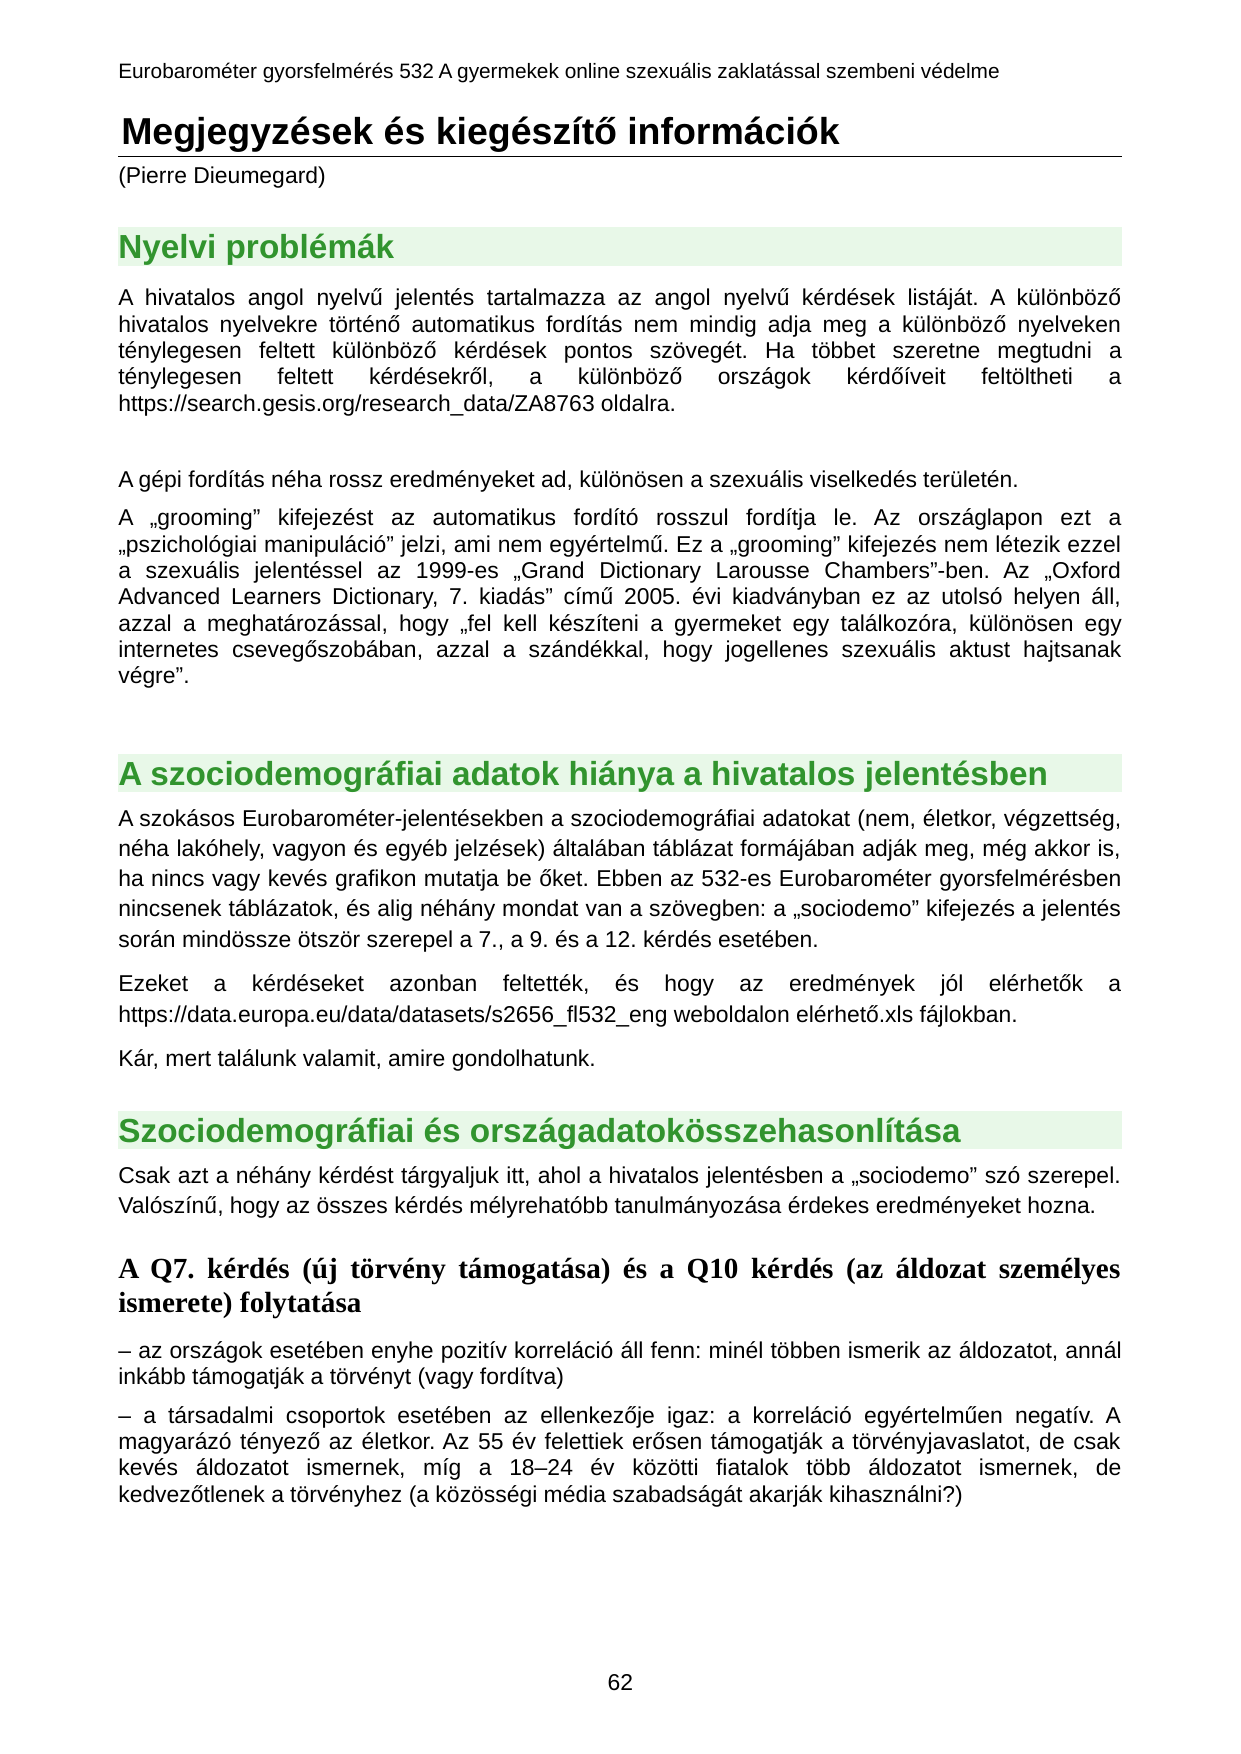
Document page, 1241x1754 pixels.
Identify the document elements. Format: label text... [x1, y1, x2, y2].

text Csak azt a néhány kérdést tárgyaljuk itt, ahol a hivatalos jelentésben a „sociodemo” szó szerepel. Valószínű, hogy az összes kérdés mélyrehatóbb tanulmányozása érdekes eredményeket hozna. [118, 1162, 1122, 1218]
subtitle Szociodemográfiai és országadatokösszehasonlítása [118, 1111, 1122, 1149]
text – az országok esetében enyhe pozitív korreláció áll fenn: minél többen ismerik az áldozatot, annál inkább támogatják a törvényt (vagy fordítva) [118, 1337, 1122, 1390]
text A szokásos Eurobarométer-jelentésekben a szociodemográfiai adatokat (nem, életkor, végzettség, néha lakóhely, vagyon és egyéb jelzések) általában táblázat formájában adják meg, még akkor is, ha nincs vagy kevés grafikon mutatja be őket. Ebben az 532-es Eurobarométer gyorsfelmérésben nincsenek táblázatok, és alig néhány mondat van a szövegben: a „sociodemo” kifejezés a jelentés során mindössze ötször szerepel a 7., a 9. és a 12. kérdés esetében. [118, 805, 1122, 952]
text A gépi fordítás néha rossz eredményeket ad, különösen a szexuális viselkedés területén. [118, 466, 1122, 492]
subtitle Nyelvi problémák [118, 227, 1122, 266]
text (Pierre Dieumegard) [118, 162, 1122, 188]
text – a társadalmi csoportok esetében az ellenkezője igaz: a korreláció egyértelműen negatív. A magyarázó tényező az életkor. Az 55 év felettiek erősen támogatják a törvényjavaslatot, de csak kevés áldozatot ismernek, míg a 18–24 év közötti fiatalok több áldozatot ismernek, de kedvezőtlenek a törvényhez (a közösségi média szabadságát akarják kihasználni?) [118, 1402, 1122, 1507]
text A „grooming” kifejezést az automatikus fordító rosszul fordítja le. Az országlapon ezt a „pszichológiai manipuláció” jelzi, ami nem egyértelmű. Ez a „grooming” kifejezés nem létezik ezzel a szexuális jelentéssel az 1999-es „Grand Dictionary Larousse Chambers”-ben. Az „Oxford Advanced Learners Dictionary, 7. kiadás” című 2005. évi kiadványban ez az utolsó helyen áll, azzal a meghatározással, hogy „fel kell készíteni a gyermeket egy találkozóra, különösen egy internetes csevegőszobában, azzal a szándékkal, hogy jogellenes szexuális aktust hajtsanak végre”. [118, 504, 1122, 689]
text Kár, mert találunk valamit, amire gondolhatunk. [118, 1045, 1122, 1072]
subtitle A Q7. kérdés (új törvény támogatása) és a Q10 kérdés (az áldozat személyes ismerete) folytatása [118, 1251, 1122, 1318]
subtitle Megjegyzések és kiegészítő információk [118, 107, 1122, 156]
text Ezeket a kérdéseket azonban feltették, és hogy az eredmények jól elérhetők a https://data.europa.eu/data/datasets/s2656_fl532_eng weboldalon elérhető.xls fájlokban. [118, 970, 1122, 1027]
subtitle A szociodemográfiai adatok hiánya a hivatalos jelentésben [118, 754, 1122, 792]
text A hivatalos angol nyelvű jelentés tartalmazza az angol nyelvű kérdések listáját. A különböző hivatalos nyelvekre történő automatikus fordítás nem mindig adja meg a különböző nyelveken ténylegesen feltett különböző kérdések pontos szövegét. Ha többet szeretne megtudni a ténylegesen feltett kérdésekről, a különböző országok kérdőíveit feltöltheti a https://search.gesis.org/research_data/ZA8763 oldalra. [118, 284, 1122, 416]
